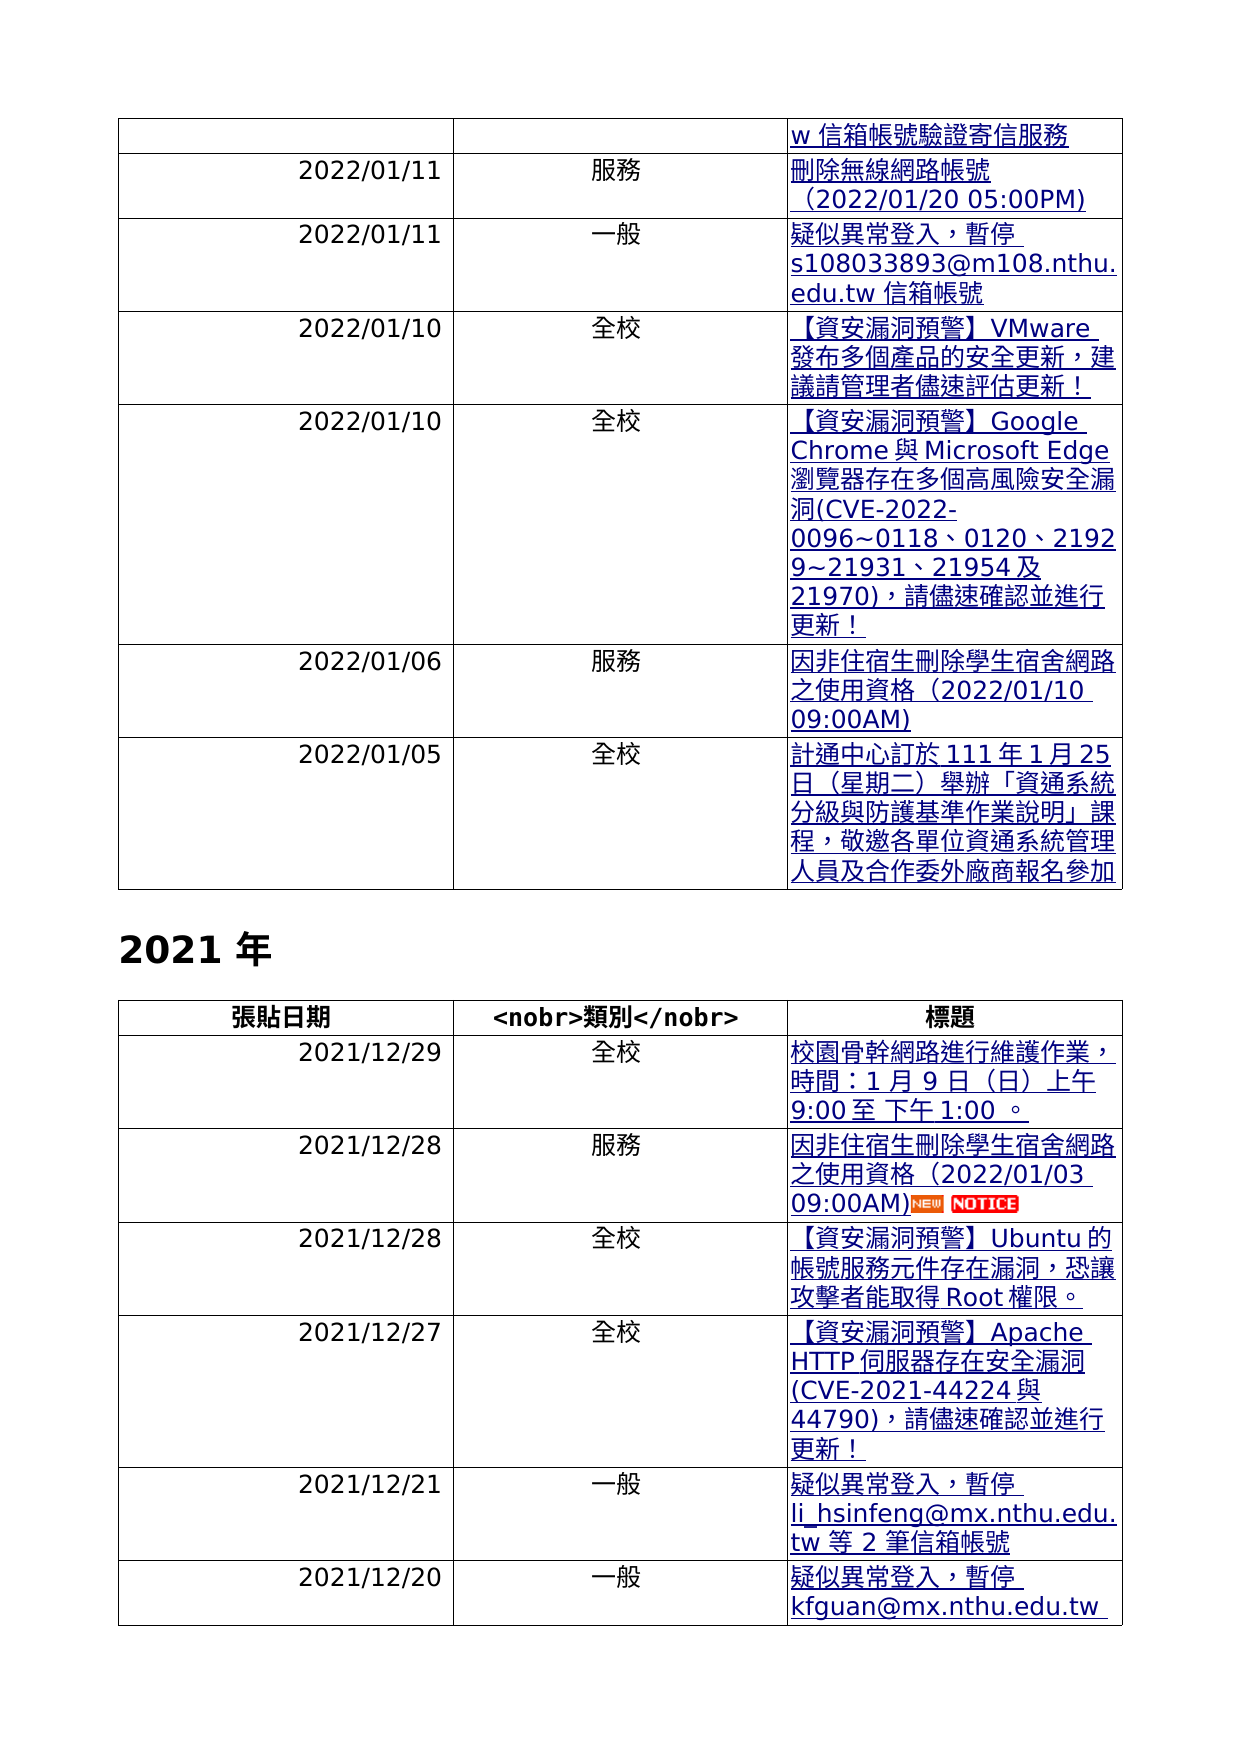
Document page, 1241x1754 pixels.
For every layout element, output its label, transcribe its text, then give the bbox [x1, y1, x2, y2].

table_cell 因非住宿生刪除學生宿舍網路之使用資格（2022/01/10 09:00AM) [788, 645, 1122, 737]
table_cell 刪除無線網路帳號（2022/01/20 05:00PM) [788, 154, 1122, 217]
table_cell [119, 119, 453, 153]
table_cell 疑似異常登入，暫停 li_hsinfeng@mx.nthu.edu.tw 等 2 筆信箱帳號 [788, 1468, 1122, 1560]
table_cell 一般 [454, 1561, 787, 1624]
table_cell 全校 [454, 1036, 787, 1128]
table_header <nobr>類別</nobr> [454, 1001, 787, 1035]
table_cell 2022/01/10 [119, 312, 453, 404]
table_cell 校園骨幹網路進行維護作業，時間：1 月 9 日（日）上午9:00至 下午1:00 。 [788, 1036, 1122, 1128]
table_cell 一般 [454, 219, 787, 311]
table_cell 2021/12/28 [119, 1129, 453, 1222]
table_cell 全校 [454, 738, 787, 889]
table_cell 2022/01/11 [119, 219, 453, 311]
table_cell 2022/01/06 [119, 645, 453, 737]
table_cell 全校 [454, 1316, 787, 1467]
table_cell 2021/12/20 [119, 1561, 453, 1624]
table_cell 2021/12/28 [119, 1223, 453, 1315]
table_header 張貼日期 [119, 1001, 453, 1035]
table_header 標題 [788, 1001, 1122, 1035]
table_cell 2022/01/10 [119, 405, 453, 644]
table_cell 服務 [454, 645, 787, 737]
table_cell 【資安漏洞預警】Ubuntu的帳號服務元件存在漏洞，恐讓攻擊者能取得Root權限。 [788, 1223, 1122, 1315]
subtitle 2021 年 [118, 929, 1122, 972]
table_cell w 信箱帳號驗證寄信服務 [788, 119, 1122, 153]
table_cell 計通中心訂於111年1月25日（星期二）舉辦「資通系統分級與防護基準作業說明」課程，敬邀各單位資通系統管理人員及合作委外廠商報名參加 [788, 738, 1122, 889]
table_cell 因非住宿生刪除學生宿舍網路之使用資格（2022/01/03 09:00AM) [788, 1129, 1122, 1222]
table_cell 2022/01/05 [119, 738, 453, 889]
table_cell 2021/12/21 [119, 1468, 453, 1560]
table_cell 疑似異常登入，暫停 kfguan@mx.nthu.edu.tw [788, 1561, 1122, 1624]
table_cell 疑似異常登入，暫停 s108033893@m108.nthu.edu.tw 信箱帳號 [788, 219, 1122, 311]
table_cell [454, 119, 787, 153]
table_cell 【資安漏洞預警】VMware 發布多個產品的安全更新，建議請管理者儘速評估更新！ [788, 312, 1122, 404]
table_cell 全校 [454, 405, 787, 644]
table_cell 一般 [454, 1468, 787, 1560]
table_cell 全校 [454, 312, 787, 404]
table_cell 2021/12/27 [119, 1316, 453, 1467]
table_cell 服務 [454, 154, 787, 217]
table_cell 全校 [454, 1223, 787, 1315]
table_cell 2022/01/11 [119, 154, 453, 217]
picture [910, 1195, 944, 1213]
picture [951, 1195, 1019, 1213]
table_cell 【資安漏洞預警】Apache HTTP伺服器存在安全漏洞(CVE-2021-44224與44790)，請儘速確認並進行更新！ [788, 1316, 1122, 1467]
table_cell 2021/12/29 [119, 1036, 453, 1128]
table_cell 服務 [454, 1129, 787, 1222]
table_cell 【資安漏洞預警】Google Chrome與Microsoft Edge瀏覽器存在多個高風險安全漏洞(CVE-2022-0096~0118、0120、21929~21931、21954及21970)，請儘速確認並進行更新！ [788, 405, 1122, 644]
